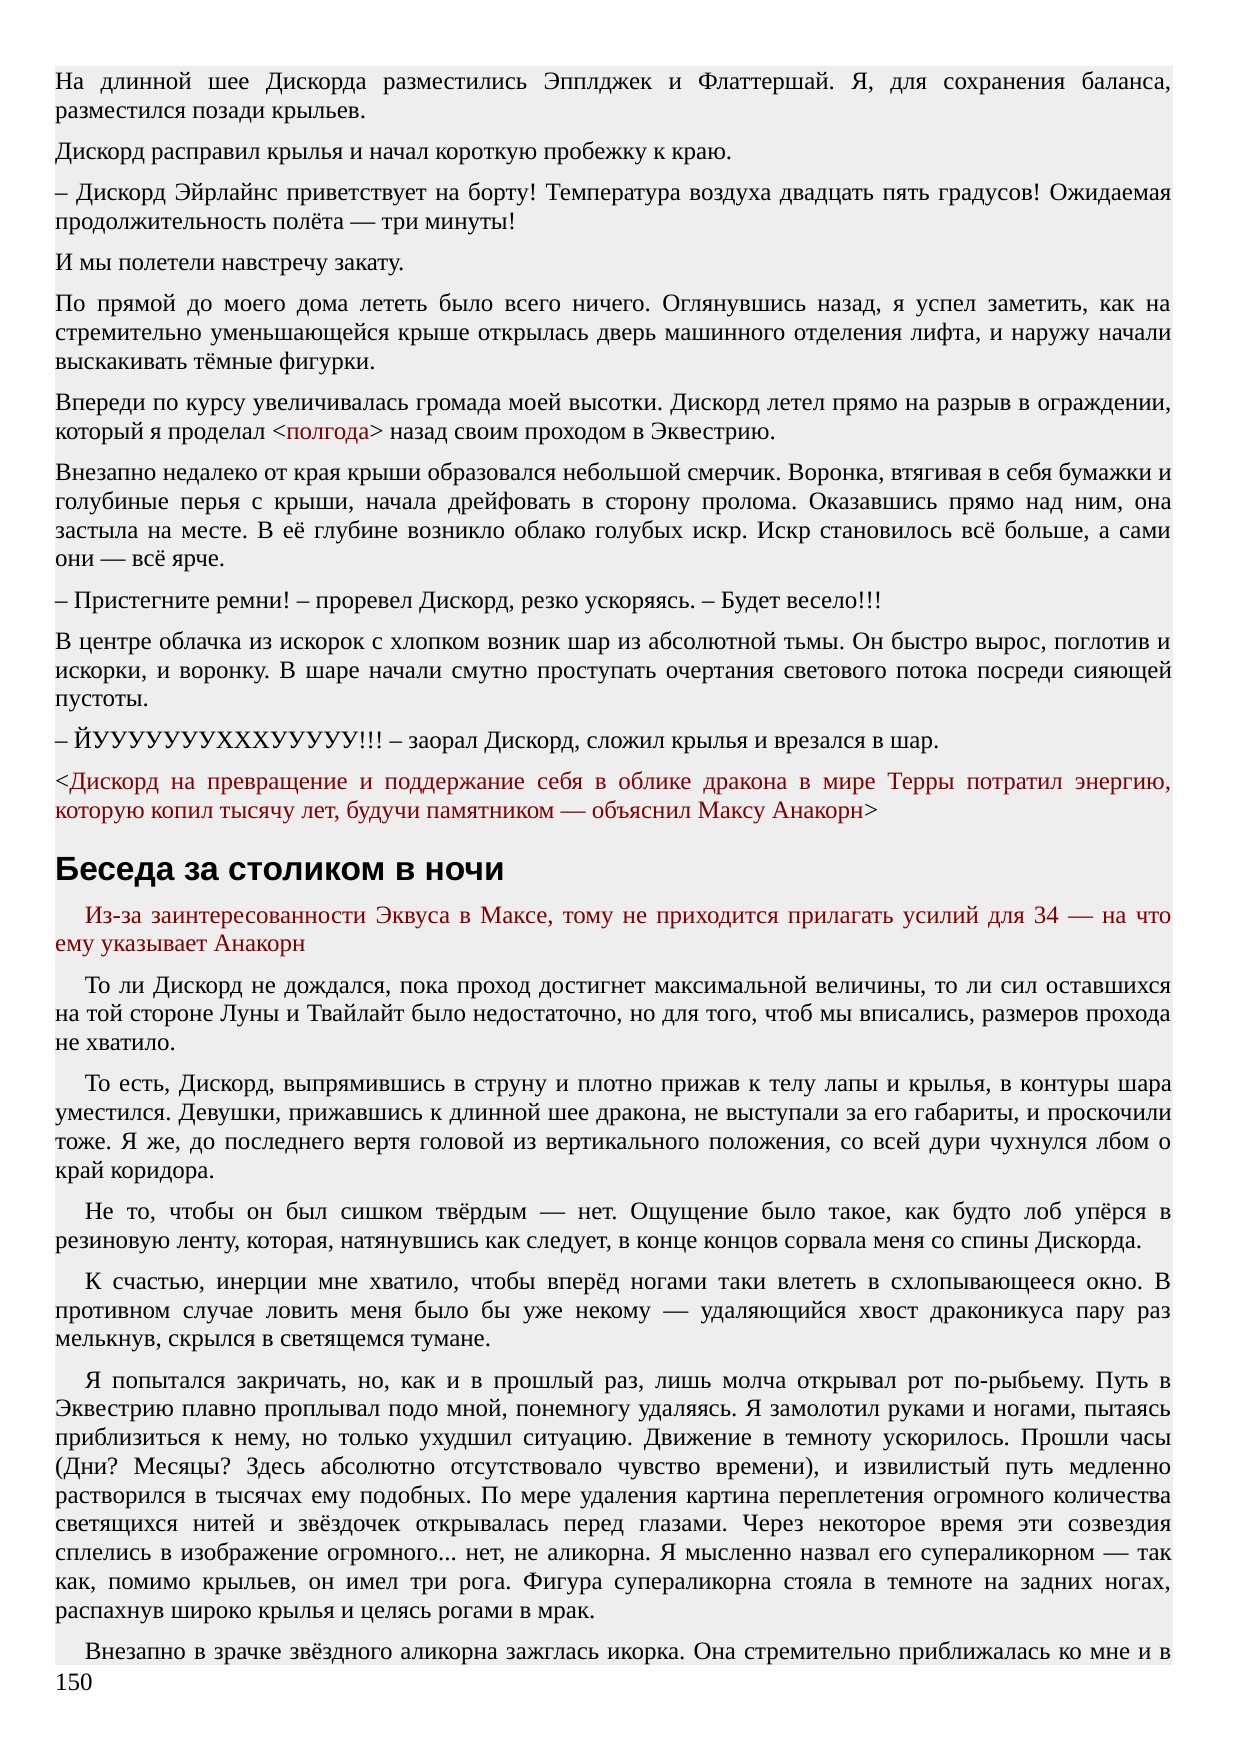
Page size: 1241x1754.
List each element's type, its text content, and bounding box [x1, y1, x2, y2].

text Внезапно в зрачке звёздного аликорна зажглась икорка. Она стремительно приближалась ко мне и в [55, 1636, 1173, 1665]
text – Дискорд Эйрлайнс приветствует на борту! Температура воздуха двадцать пять градусов! Ожидаемая продолжительность полёта — три минуты! [55, 177, 1173, 235]
text Внезапно недалеко от края крыши образовался небольшой смерчик. Воронка, втягивая в себя бумажки и голубиные перья с крыши, начала дрейфовать в сторону пролома. Оказавшись прямо над ним, она застыла на месте. В её глубине возникло облако голубых искр. Искр становилось всё больше, а сами они — всё ярче. [55, 457, 1173, 572]
text И мы полетели навстречу закату. [55, 247, 1173, 276]
text Из-за заинтересованности Эквуса в Максе, тому не приходится прилагать усилий для 34 — на что ему указывает Анакорн [55, 900, 1173, 957]
text То есть, Дискорд, выпрямившись в струну и плотно прижав к телу лапы и крылья, в контуры шара уместился. Девушки, прижавшись к длинной шее дракона, не выступали за его габариты, и проскочили тоже. Я же, до последнего вертя головой из вертикального положения, со всей дури чухнулся лбом о край коридора. [55, 1068, 1173, 1183]
subtitle Беседа за столиком в ночи [55, 848, 1173, 887]
text – Пристегните ремни! – проревел Дискорд, резко ускоряясь. – Будет весело!!! [55, 585, 1173, 613]
text Дискорд расправил крылья и начал короткую пробежку к краю. [55, 136, 1173, 165]
text В центре облачка из искорок с хлопком возник шар из абсолютной тьмы. Он быстро вырос, поглотив и искорки, и воронку. В шаре начали смутно проступать очертания светового потока посреди сияющей пустоты. [55, 626, 1173, 712]
text К счастью, инерции мне хватило, чтобы вперёд ногами таки влететь в схлопывающееся окно. В противном случае ловить меня было бы уже некому — удаляющийся хвост драконикуса пару раз мелькнув, скрылся в светящемся тумане. [55, 1266, 1173, 1352]
text Впереди по курсу увеличивалась громада моей высотки. Дискорд летел прямо на разрыв в ограждении, который я проделал <полгода> назад своим проходом в Эквестрию. [55, 387, 1173, 445]
text На длинной шее Дискорда разместились Эпплджек и Флаттершай. Я, для сохранения баланса, разместился позади крыльев. [55, 66, 1173, 123]
text <Дискорд на превращение и поддержание себя в облике дракона в мире Терры потратил энергию, которую копил тысячу лет, будучи памятником — объяснил Максу Анакорн> [55, 766, 1173, 823]
text То ли Дискорд не дождался, пока проход достигнет максимальной величины, то ли сил оставшихся на той стороне Луны и Твайлайт было недостаточно, но для того, чтоб мы вписались, размеров прохода не хватило. [55, 970, 1173, 1056]
text Я попытался закричать, но, как и в прошлый раз, лишь молча открывал рот по-рыбьему. Путь в Эквестрию плавно проплывал подо мной, понемногу удаляясь. Я замолотил руками и ногами, пытаясь приблизиться к нему, но только ухудшил ситуацию. Движение в темноту ускорилось. Прошли часы (Дни? Месяцы? Здесь абсолютно отсутствовало чувство времени), и извилистый путь медленно растворился в тысячах ему подобных. По мере удаления картина переплетения огромного количества светящихся нитей и звёздочек открывалась перед глазами. Через некоторое время эти созвездия сплелись в изображение огромного... нет, не аликорна. Я мысленно назвал его супераликорном — так как, помимо крыльев, он имел три рога. Фигура супераликорна стояла в темноте на задних ногах, распахнув широко крылья и целясь рогами в мрак. [55, 1365, 1173, 1623]
text Не то, чтобы он был сишком твёрдым — нет. Ощущение было такое, как будто лоб упёрся в резиновую ленту, которая, натянувшись как следует, в конце концов сорвала меня со спины Дискорда. [55, 1196, 1173, 1253]
text По прямой до моего дома лететь было всего ничего. Оглянувшись назад, я успел заметить, как на стремительно уменьшающейся крыше открылась дверь машинного отделения лифта, и наружу начали выскакивать тёмные фигурки. [55, 288, 1173, 375]
text – ЙУУУУУУУХХХУУУУУ!!! – заорал Дискорд, сложил крылья и врезался в шар. [55, 725, 1173, 753]
